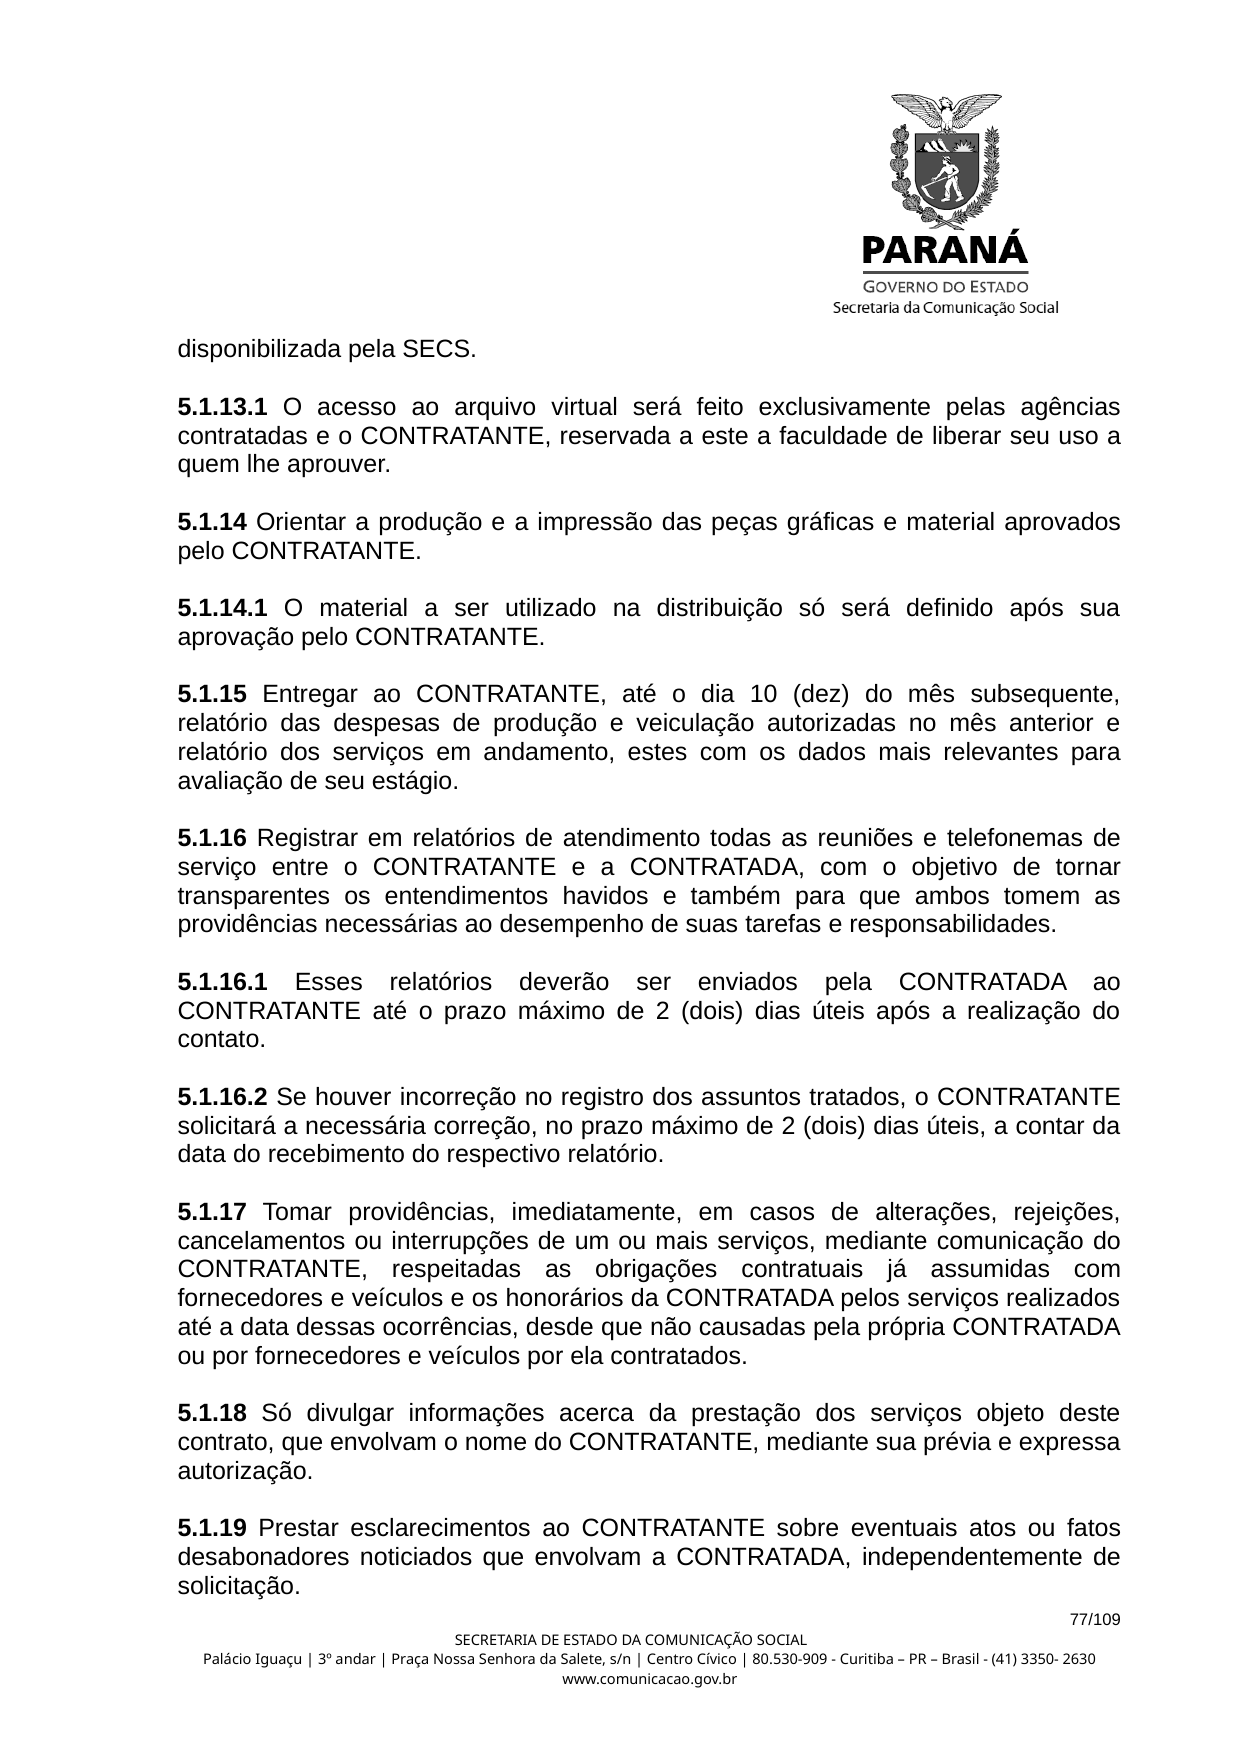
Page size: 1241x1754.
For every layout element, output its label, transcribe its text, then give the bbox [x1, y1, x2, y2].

text 5.1.16 Registrar em relatórios de atendimento todas as reuniões e telefonemas de serviço entre o CONTRATANTE e a CONTRATADA, com o objetivo de tornar transparentes os entendimentos havidos e também para que ambos tomem as providências necessárias ao desempenho de suas tarefas e responsabilidades. [177, 823, 1122, 938]
text 5.1.16.2 Se houver incorreção no registro dos assuntos tratados, o CONTRATANTE solicitará a necessária correção, no prazo máximo de 2 (dois) dias úteis, a contar da data do recebimento do respectivo relatório. [177, 1082, 1122, 1168]
text 5.1.16.1 Esses relatórios deverão ser enviados pela CONTRATADA ao CONTRATANTE até o prazo máximo de 2 (dois) dias úteis após a realização do contato. [177, 967, 1122, 1053]
text 5.1.14 Orientar a produção e a impressão das peças gráficas e material aprovados pelo CONTRATANTE. [177, 507, 1122, 564]
text 5.1.15 Entregar ao CONTRATANTE, até o dia 10 (dez) do mês subsequente, relatório das despesas de produção e veiculação autorizadas no mês anterior e relatório dos serviços em andamento, estes com os dados mais relevantes para avaliação de seu estágio. [177, 679, 1122, 794]
text 5.1.14.1 O material a ser utilizado na distribuição só será definido após sua aprovação pelo CONTRATANTE. [177, 593, 1122, 651]
text 5.1.18 Só divulgar informações acerca da prestação dos serviços objeto deste contrato, que envolvam o nome do CONTRATANTE, mediante sua prévia e expressa autorização. [177, 1398, 1122, 1484]
text 5.1.19 Prestar esclarecimentos ao CONTRATANTE sobre eventuais atos ou fatos desabonadores noticiados que envolvam a CONTRATADA, independentemente de solicitação. [177, 1513, 1122, 1599]
text 5.1.17 Tomar providências, imediatamente, em casos de alterações, rejeições, cancelamentos ou interrupções de um ou mais serviços, mediante comunicação do CONTRATANTE, respeitadas as obrigações contratuais já assumidas com fornecedores e veículos e os honorários da CONTRATADA pelos serviços realizados até a data dessas ocorrências, desde que não causadas pela própria CONTRATADA ou por fornecedores e veículos por ela contratados. [177, 1197, 1122, 1369]
text disponibilizada pela SECS. [177, 334, 1122, 363]
text 5.1.13.1 O acesso ao arquivo virtual será feito exclusivamente pelas agências contratadas e o CONTRATANTE, reservada a este a faculdade de liberar seu uso a quem lhe aprouver. [177, 392, 1122, 478]
